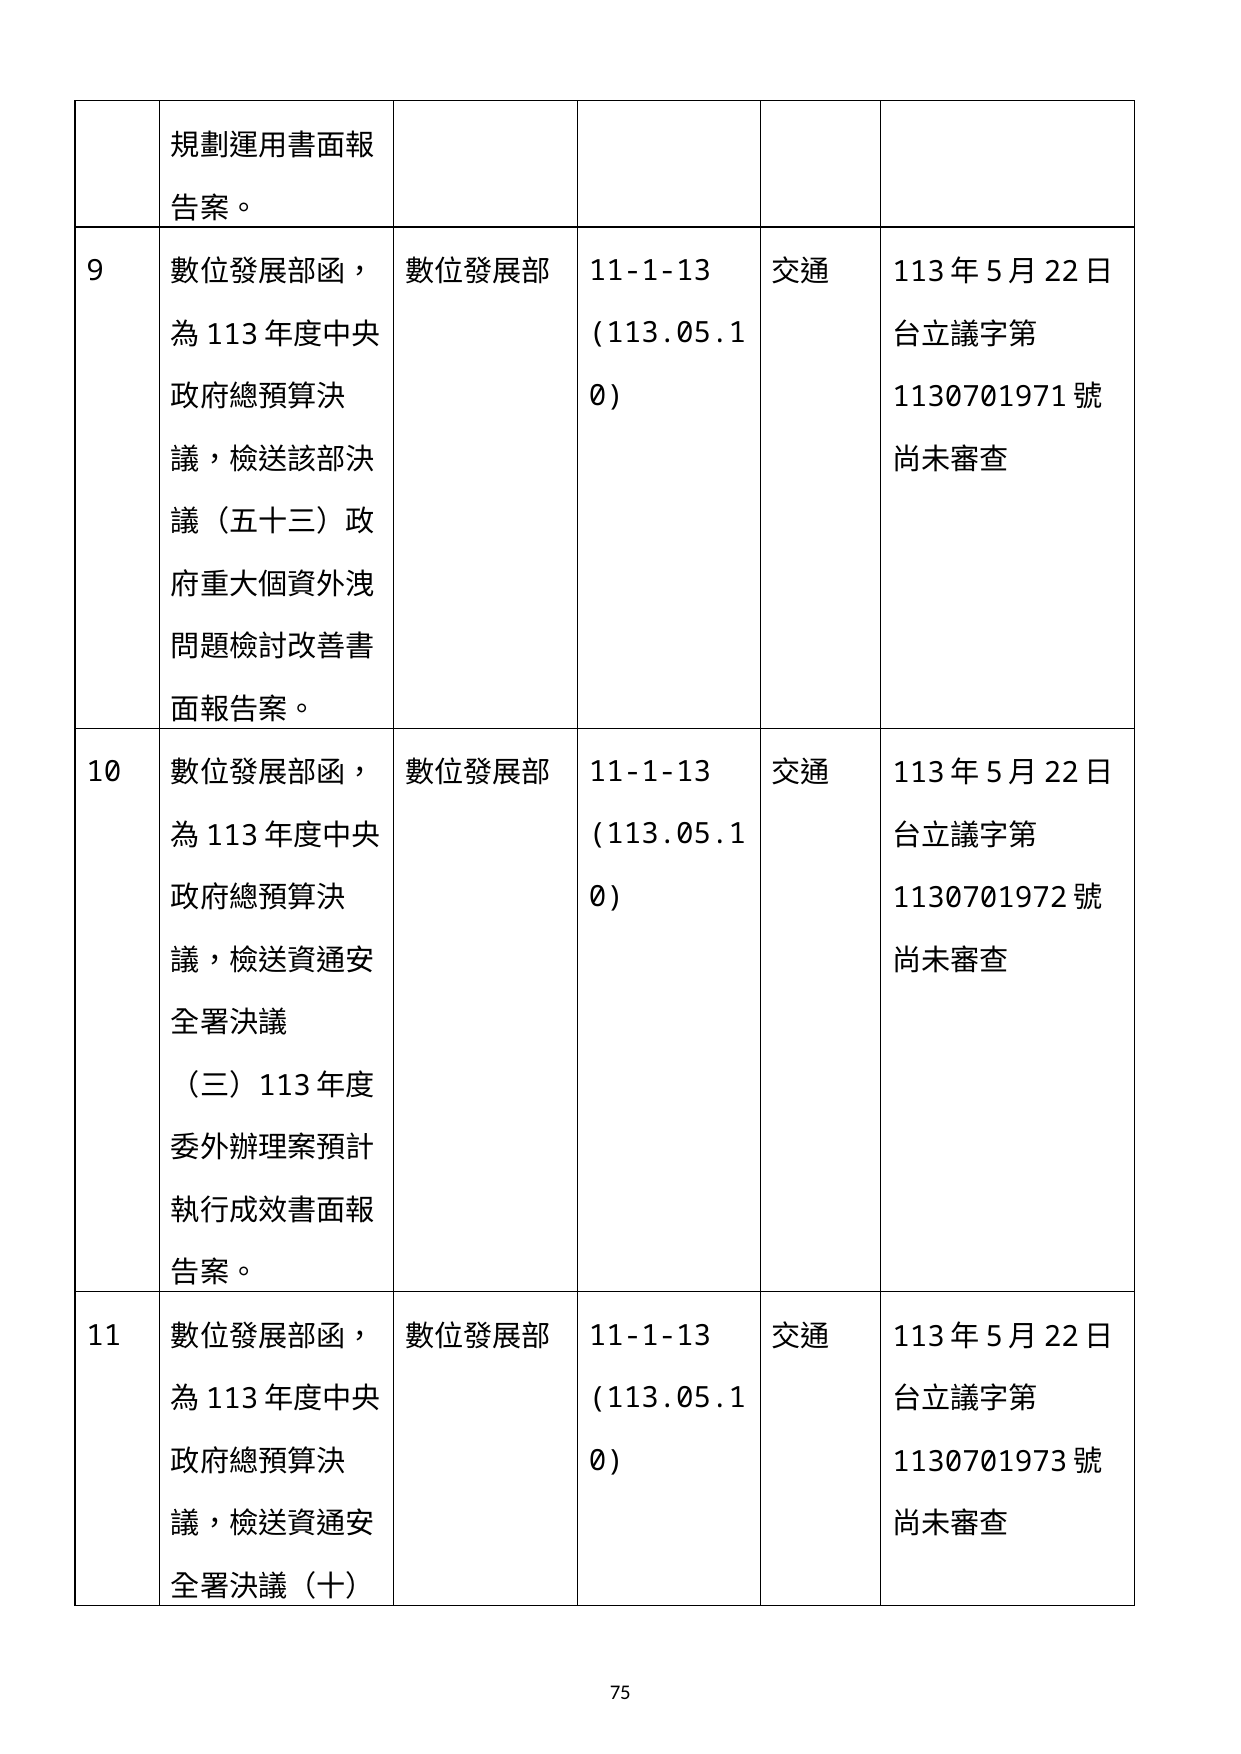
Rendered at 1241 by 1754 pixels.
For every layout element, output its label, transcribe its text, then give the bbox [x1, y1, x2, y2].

table_cell 數位發展部 [394, 1292, 577, 1604]
table_cell 交通 [761, 1292, 880, 1604]
table_cell 數位發展部函，為113年度中央政府總預算決議，檢送資通安全署決議（三）113年度委外辦理案預計執行成效書面報告案。 [160, 729, 393, 1291]
table_cell [578, 101, 760, 226]
table_cell 11-1-13 (113.05.10) [578, 1292, 760, 1604]
table_cell 9 [76, 228, 159, 727]
table_cell [76, 101, 159, 226]
table_cell 113年5月22日 台立議字第1130701971號 尚未審查 [881, 228, 1134, 727]
table_cell 11-1-13 (113.05.10) [578, 729, 760, 1291]
table_cell 10 [76, 729, 159, 1291]
table_cell 數位發展部函，為113年度中央政府總預算決議，檢送資通安全署決議（十） [160, 1292, 393, 1604]
table_cell 數位發展部 [394, 228, 577, 727]
table_cell 數位發展部 [394, 729, 577, 1291]
table_cell 規劃運用書面報告案。 [160, 101, 393, 226]
table_cell 11 [76, 1292, 159, 1604]
table_cell [881, 101, 1134, 226]
table_cell 113年5月22日 台立議字第1130701973號 尚未審查 [881, 1292, 1134, 1604]
table_cell [761, 101, 880, 226]
table_cell 交通 [761, 729, 880, 1291]
table_cell [394, 101, 577, 226]
table_cell 數位發展部函，為113年度中央政府總預算決議，檢送該部決議（五十三）政府重大個資外洩問題檢討改善書面報告案。 [160, 228, 393, 727]
table_cell 11-1-13 (113.05.10) [578, 228, 760, 727]
table_cell 113年5月22日 台立議字第1130701972號 尚未審查 [881, 729, 1134, 1291]
table_cell 交通 [761, 228, 880, 727]
